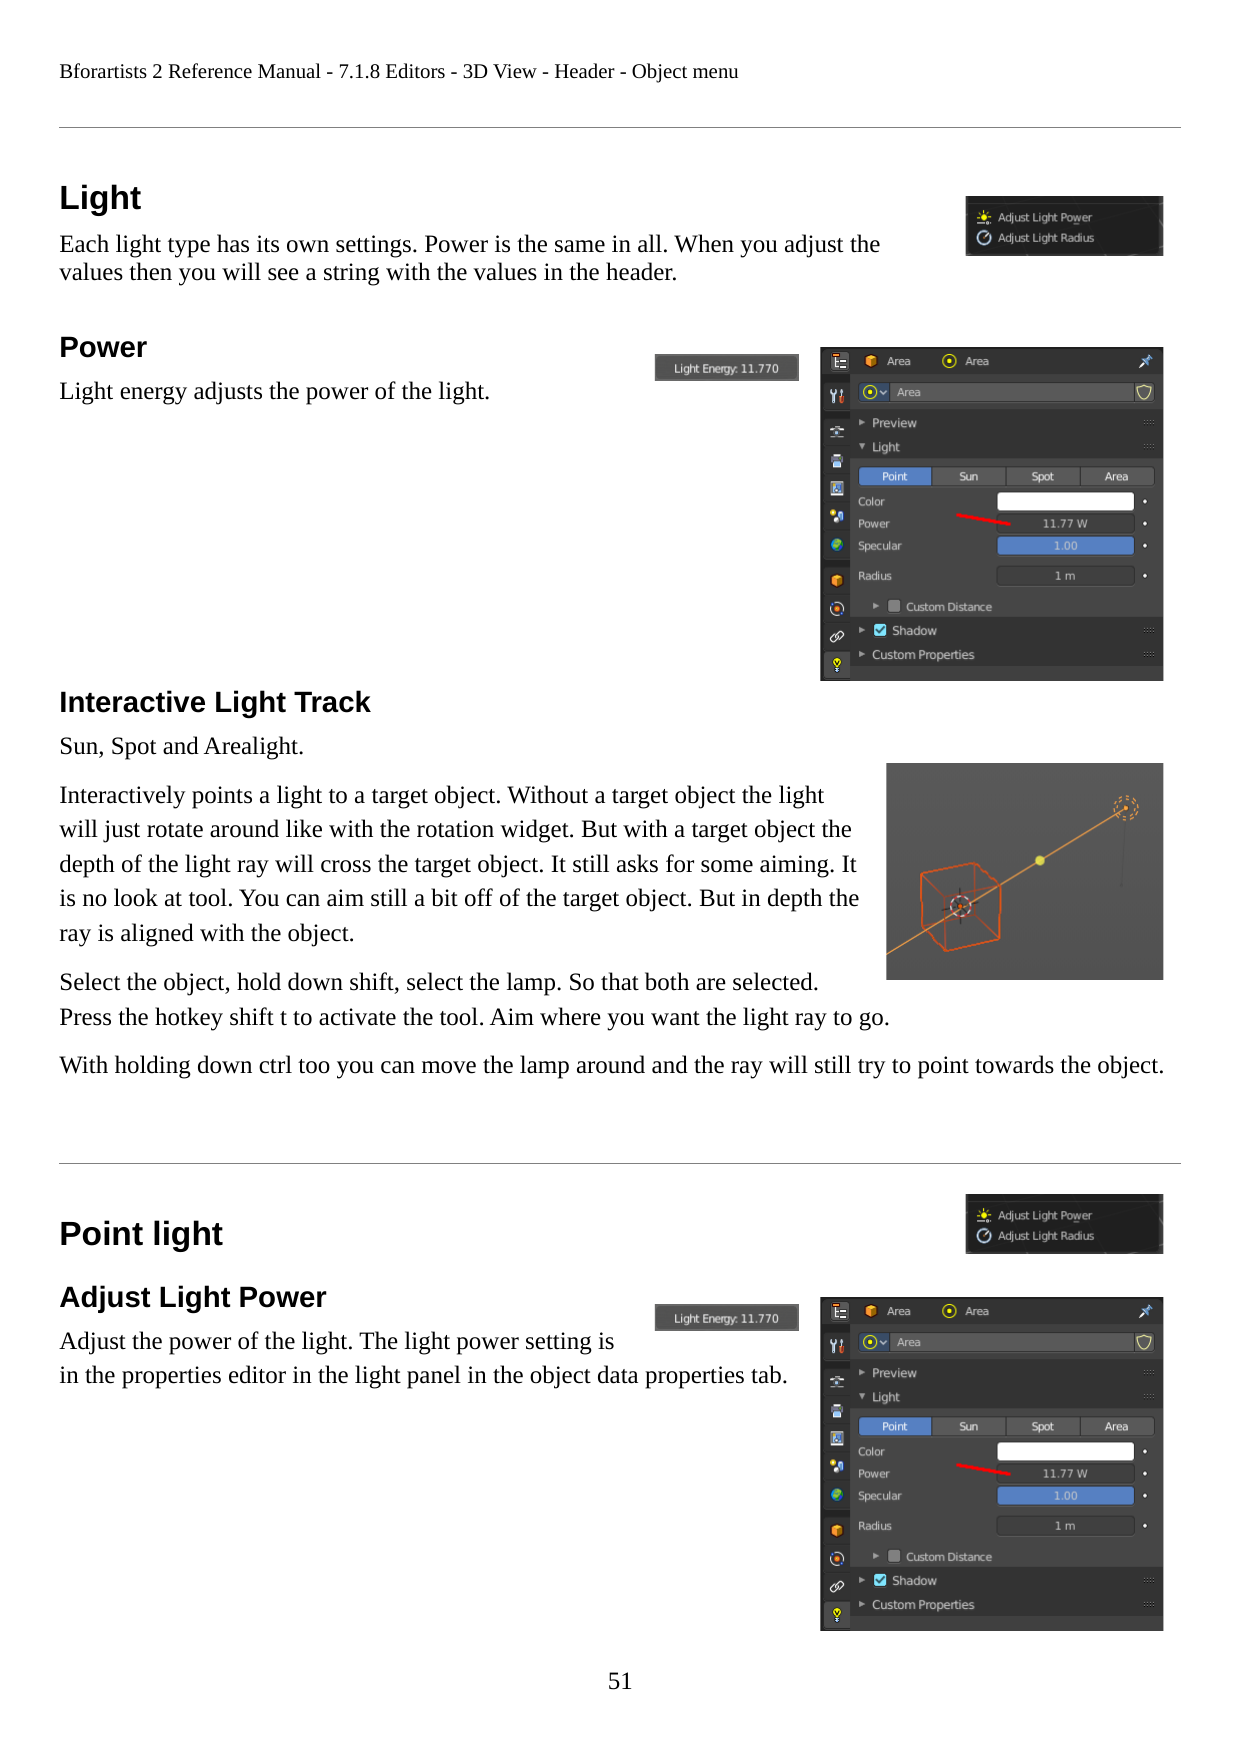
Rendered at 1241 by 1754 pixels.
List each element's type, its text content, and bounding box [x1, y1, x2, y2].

subtitle [1164, 1214, 1181, 1252]
picture [886, 763, 1164, 980]
picture [965, 1194, 1164, 1254]
subtitle Interactive Light Track [59, 685, 1181, 718]
text Sun, Spot and Arealight. [59, 731, 1181, 760]
subtitle Point light [59, 1214, 965, 1252]
picture [965, 196, 1164, 256]
subtitle Light [59, 178, 1181, 216]
text Interactively points a light to a target object. Without a target object the light will just rotate around like with the rotation widget. But with a target object the depth of the light ray will cross the target object. It still asks for some aiming. It is no look at tool. You can aim still a bit off of the target object. But in depth the ray is aligned with the object. [59, 780, 886, 947]
text Adjust the power of the light. The light power setting is in the properties editor in the light panel in the object data properties tab. [59, 1326, 820, 1389]
text With holding down ctrl too you can move the lamp around and the ray will still try to point towards the object. [59, 1051, 1181, 1079]
text Each light type has its own settings. Power is the same in all. When you adjust the values then you will see a string with the values in the header. [59, 229, 1181, 286]
picture [654, 354, 799, 381]
subtitle Power [59, 329, 1181, 363]
subtitle Adjust Light Power [59, 1279, 1181, 1313]
text Light energy adjusts the power of the light. [59, 376, 820, 404]
picture [654, 1304, 799, 1331]
text Select the object, hold down shift, select the lamp. So that both are selected. Press the hotkey shift t to activate the tool. Aim where you want the light ray to go. [59, 967, 1181, 1030]
